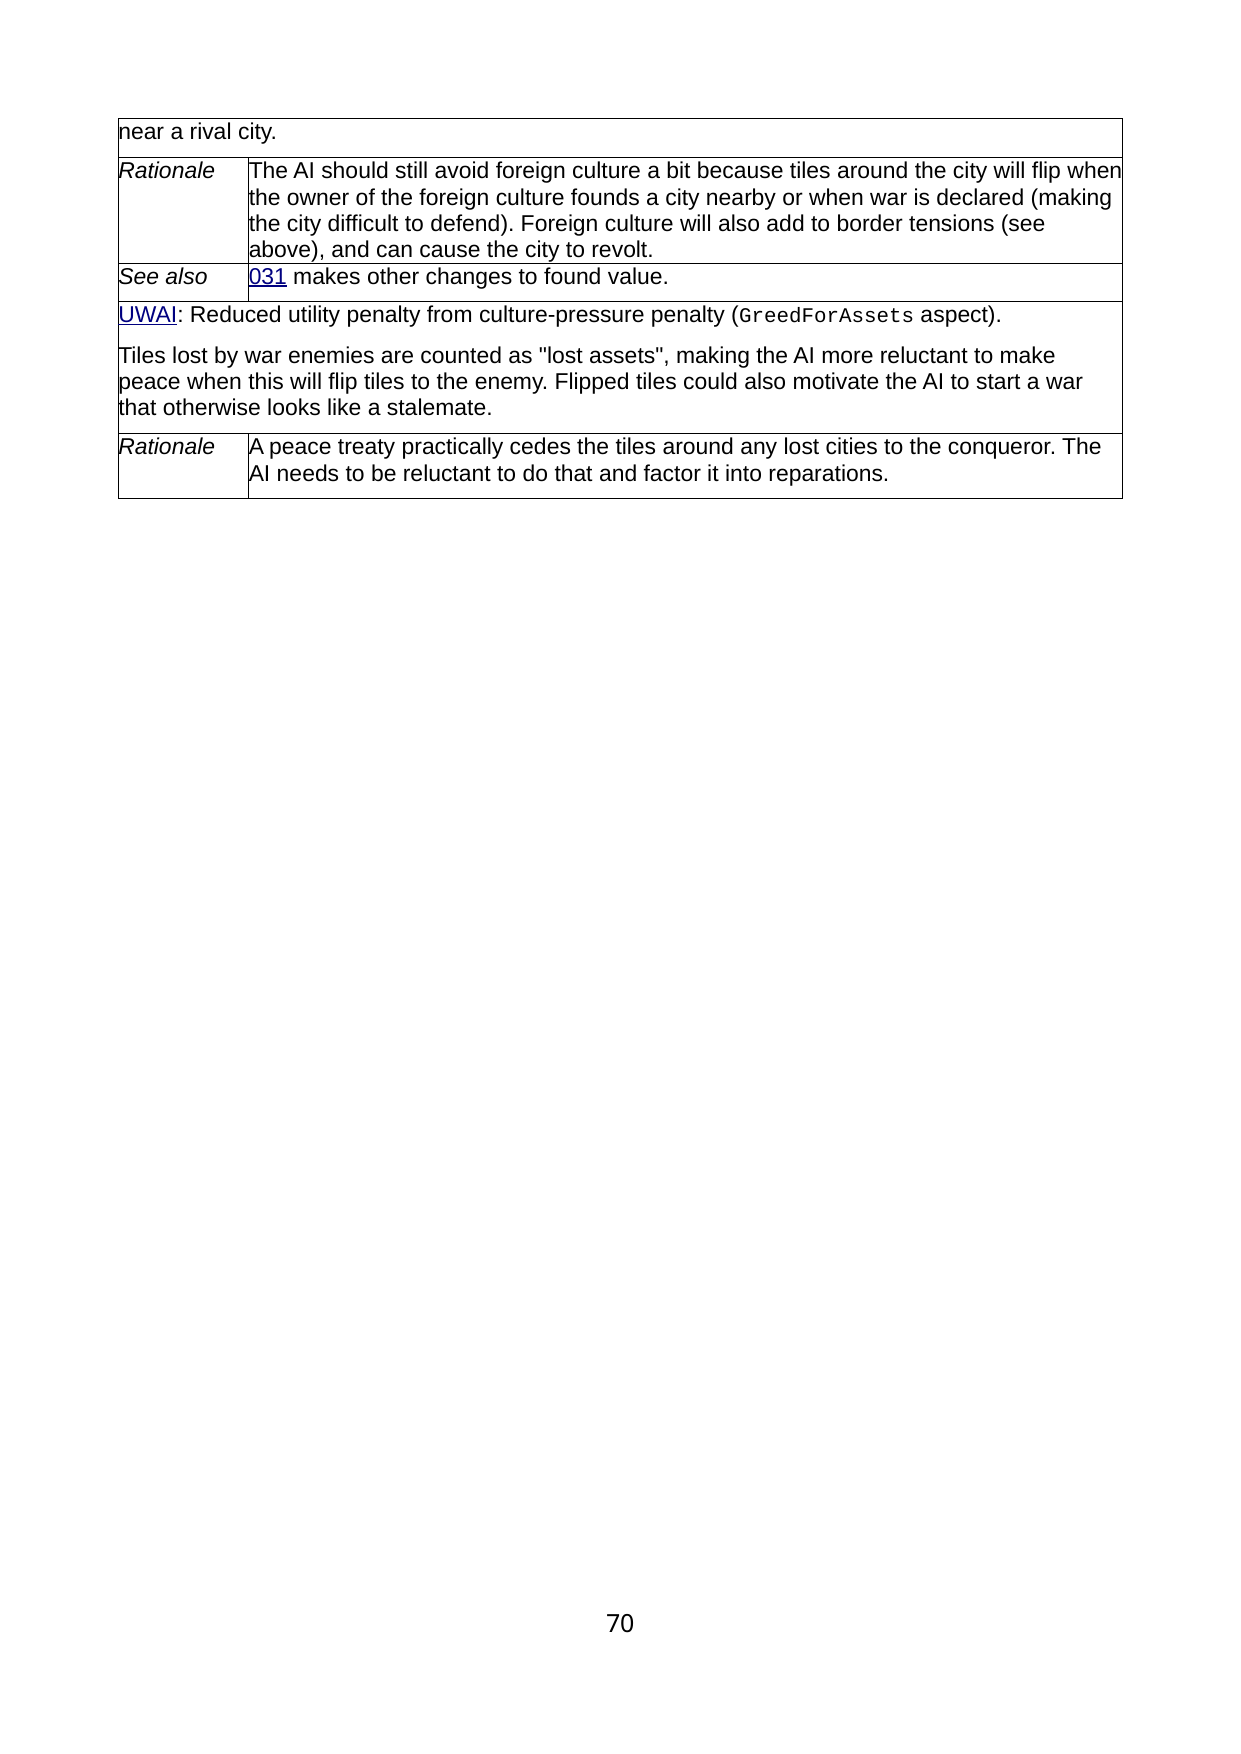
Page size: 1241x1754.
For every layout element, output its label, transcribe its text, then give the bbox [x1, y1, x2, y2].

table_cell Rationale [119, 158, 248, 262]
table_cell A peace treaty practically cedes the tiles around any lost cities to the conqueror. The AI needs to be reluctant to do that and factor it into reparations. [249, 434, 1122, 498]
table_cell 031 makes other changes to found value. [249, 264, 1122, 301]
table_cell UWAI: Reduced utility penalty from culture-pressure penalty (GreedForAssets aspect). Tiles lost by war enemies are counted as "lost assets", making the AI more reluctant to make peace when this will flip tiles to the enemy. Flipped tiles could also motivate the AI to start a war that otherwise looks like a stalemate. [119, 302, 1122, 433]
table_cell near a rival city. [119, 119, 1122, 157]
table_cell See also [119, 264, 248, 301]
table_cell Rationale [119, 434, 248, 498]
table_cell The AI should still avoid foreign culture a bit because tiles around the city will flip when the owner of the foreign culture founds a city nearby or when war is declared (making the city difficult to defend). Foreign culture will also add to border tensions (see above), and can cause the city to revolt. [249, 158, 1122, 262]
